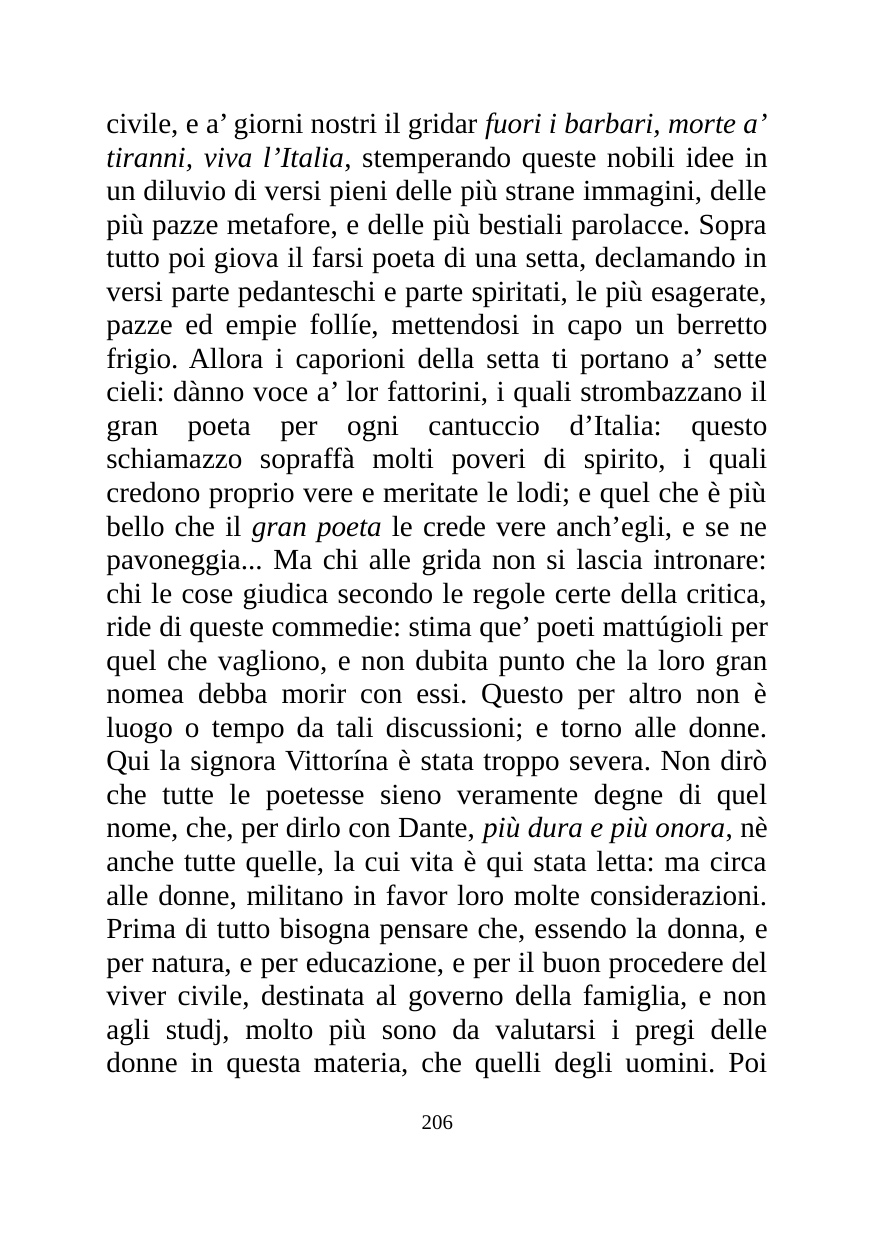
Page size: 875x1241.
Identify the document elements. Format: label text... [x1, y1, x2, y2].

text civile, e a’ giorni nostri il gridar fuori i barbari, morte a’ tiranni, viva l’Italia, stemperando queste nobili idee in un diluvio di versi pieni delle più strane immagini, delle più pazze metafore, e delle più bestiali parolacce. Sopra tutto poi giova il farsi poeta di una setta, declamando in versi parte pedanteschi e parte spiritati, le più esagerate, pazze ed empie follíe, mettendosi in capo un berretto frigio. Allora i caporioni della setta ti portano a’ sette cieli: dànno voce a’ lor fattorini, i quali strombazzano il gran poeta per ogni cantuccio d’Italia: questo schiamazzo sopraffà molti poveri di spirito, i quali credono proprio vere e meritate le lodi; e quel che è più bello che il gran poeta le crede vere anch’egli, e se ne pavoneggia... Ma chi alle grida non si lascia intronare: chi le cose giudica secondo le regole certe della critica, ride di queste commedie: stima que’ poeti mattúgioli per quel che vagliono, e non dubita punto che la loro gran nomea debba morir con essi. Questo per altro non è luogo o tempo da tali discussioni; e torno alle donne. Qui la signora Vittorína è stata troppo severa. Non dirò che tutte le poetesse sieno veramente degne di quel nome, che, per dirlo con Dante, più dura e più onora, nè anche tutte quelle, la cui vita è qui stata letta: ma circa alle donne, militano in favor loro molte considerazioni. Prima di tutto bisogna pensare che, essendo la donna, e per natura, e per educazione, e per il buon procedere del viver civile, destinata al governo della famiglia, e non agli studj, molto più sono da valutarsi i pregi delle donne in questa materia, che quelli degli uomini. Poi [106, 106, 768, 1079]
